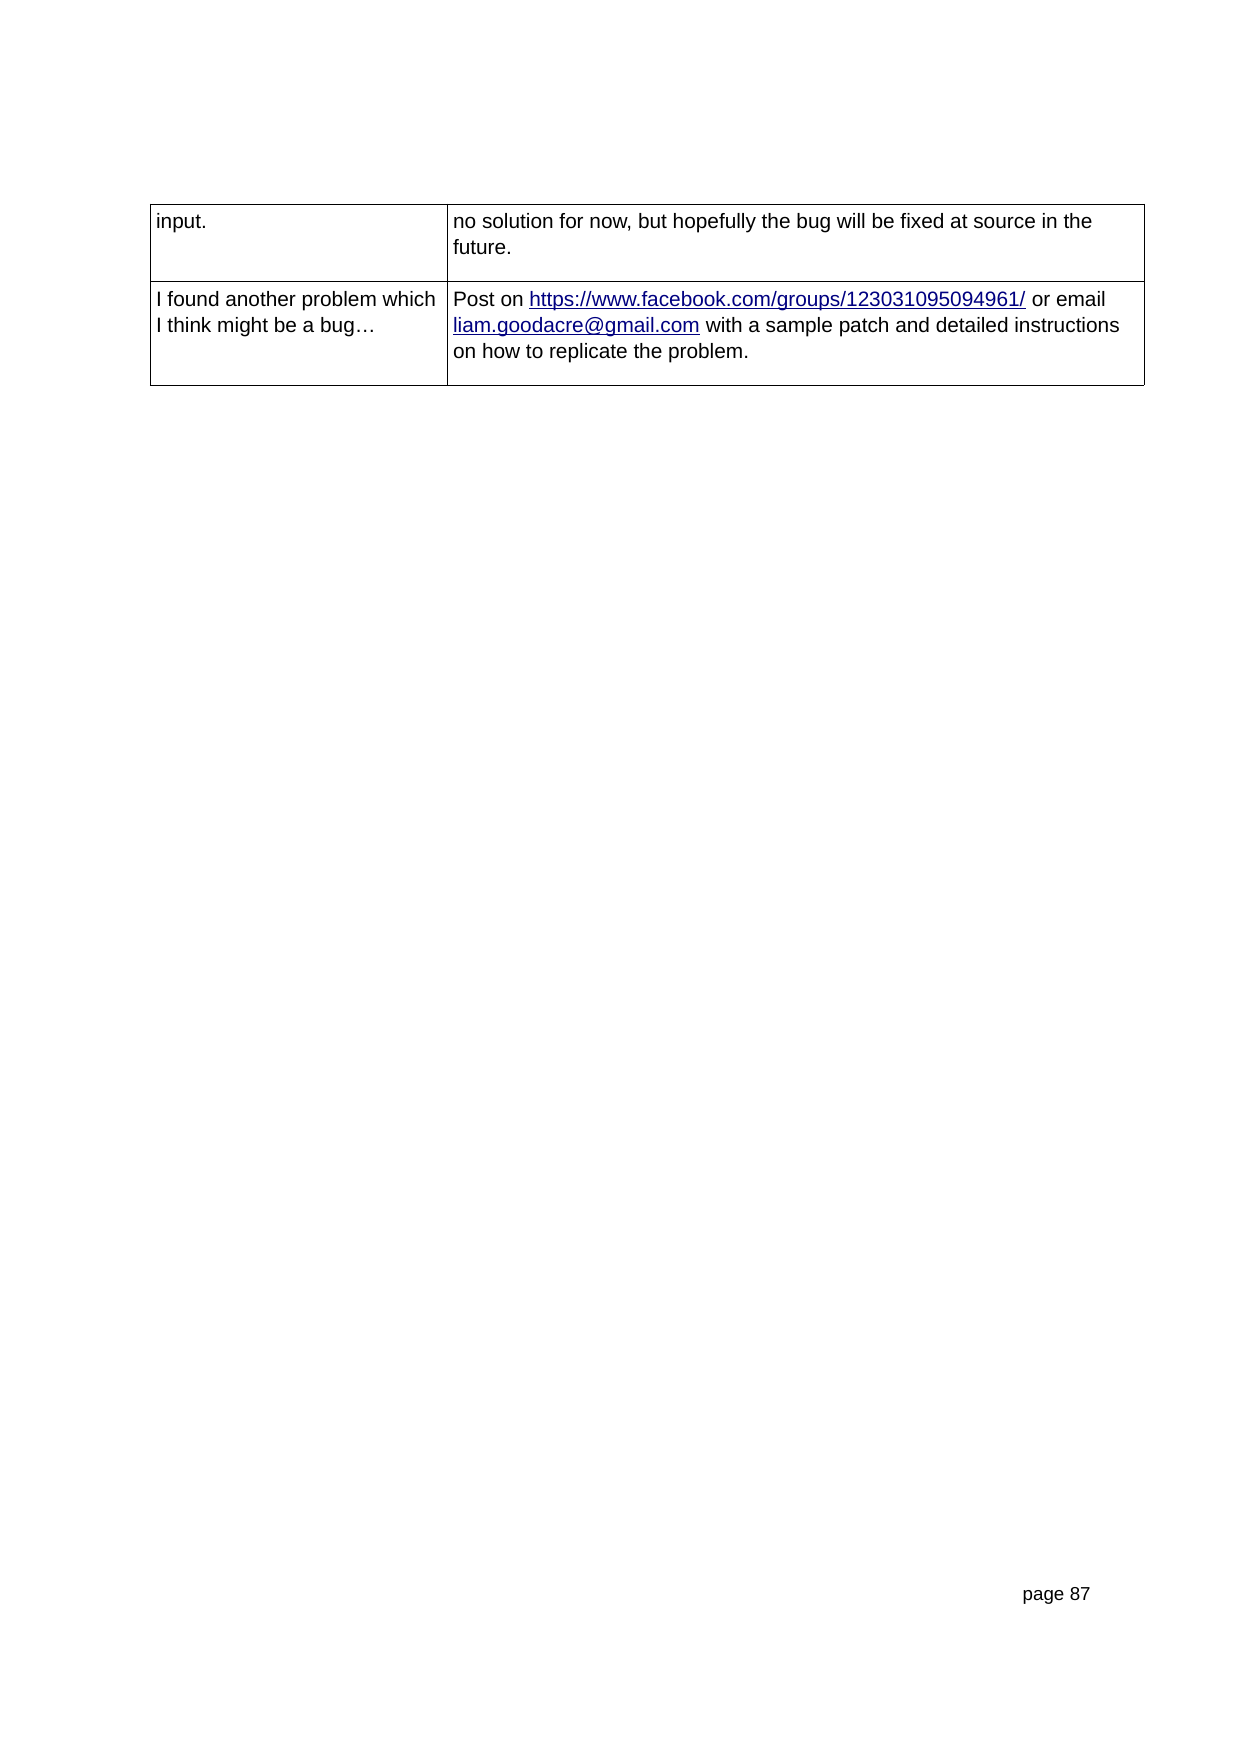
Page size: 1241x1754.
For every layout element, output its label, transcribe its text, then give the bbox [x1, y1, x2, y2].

table_cell input. [151, 205, 447, 281]
table_cell I found another problem which I think might be a bug… [151, 282, 447, 385]
table_cell no solution for now, but hopefully the bug will be fixed at source in the future. [448, 205, 1144, 281]
table_cell Post on https://www.facebook.com/groups/123031095094961/ or email liam.goodacre@gmail.com with a sample patch and detailed instructions on how to replicate the problem. [448, 282, 1144, 385]
